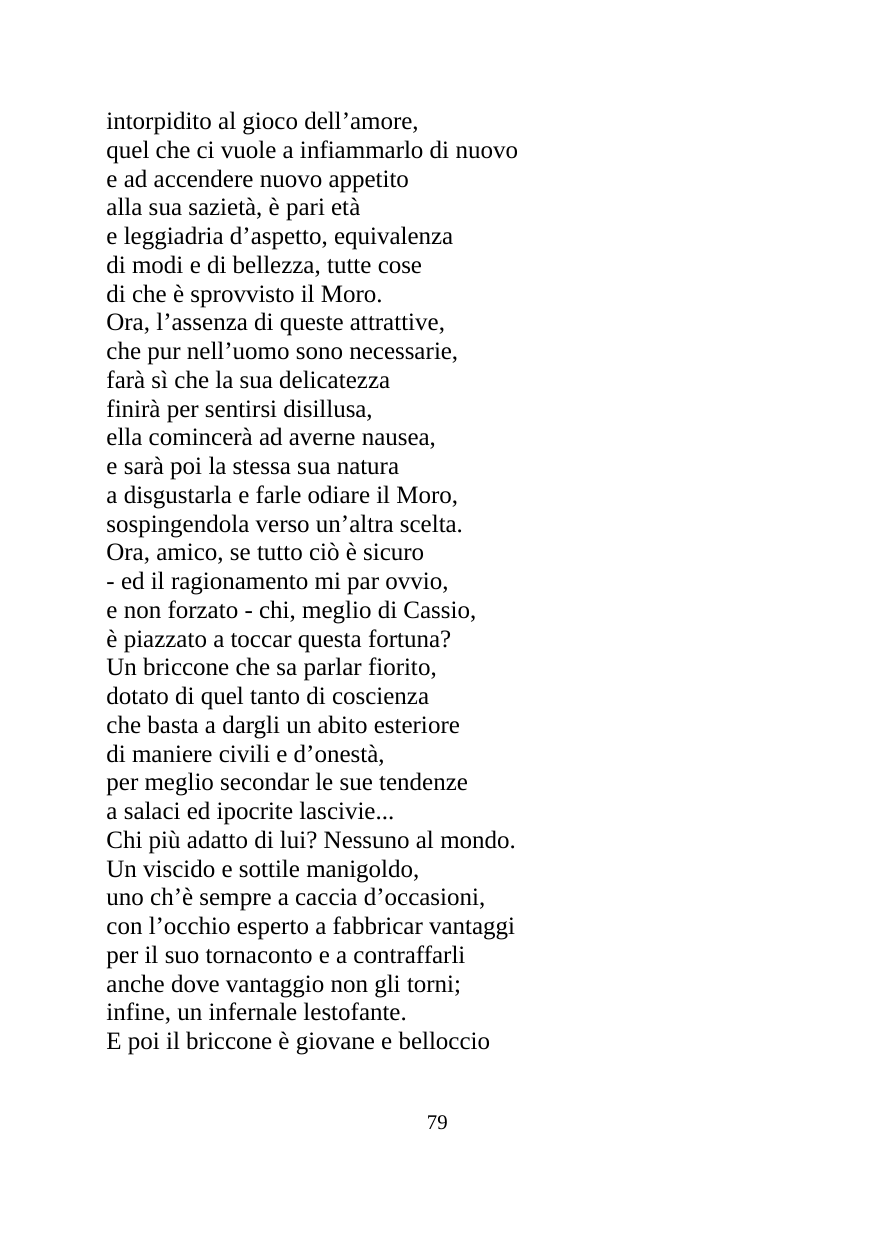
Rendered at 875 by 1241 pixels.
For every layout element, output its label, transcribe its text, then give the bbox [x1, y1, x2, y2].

text finirà per sentirsi disillusa, [106, 394, 768, 422]
text uno ch’è sempre a caccia d’occasioni, [106, 882, 768, 911]
text infine, un infernale lestofante. [106, 997, 768, 1026]
text E poi il briccone è giovane e belloccio [106, 1026, 768, 1055]
text dotato di quel tanto di coscienza [106, 681, 768, 710]
text alla sua sazietà, è pari età [106, 192, 768, 221]
text ella comincerà ad averne nausea, [106, 422, 768, 451]
text di maniere civili e d’onestà, [106, 739, 768, 767]
text che basta a dargli un abito esteriore [106, 710, 768, 739]
text intorpidito al gioco dell’amore, [106, 106, 768, 135]
text Un briccone che sa parlar fiorito, [106, 652, 768, 681]
text è piazzato a toccar questa fortuna? [106, 624, 768, 652]
text di modi e di bellezza, tutte cose [106, 250, 768, 279]
text con l’occhio esperto a fabbricar vantaggi [106, 911, 768, 940]
text Un viscido e sottile manigoldo, [106, 854, 768, 882]
text e sarà poi la stessa sua natura [106, 451, 768, 480]
text anche dove vantaggio non gli torni; [106, 969, 768, 997]
text Ora, l’assenza di queste attrattive, [106, 307, 768, 336]
text per il suo tornaconto e a contraffarli [106, 940, 768, 969]
text - ed il ragionamento mi par ovvio, [106, 566, 768, 595]
text sospingendola verso un’altra scelta. [106, 509, 768, 537]
text per meglio secondar le sue tendenze [106, 767, 768, 796]
text di che è sprovvisto il Moro. [106, 279, 768, 307]
text a salaci ed ipocrite lascivie... [106, 796, 768, 825]
text Ora, amico, se tutto ciò è sicuro [106, 537, 768, 566]
text farà sì che la sua delicatezza [106, 365, 768, 394]
text e leggiadria d’aspetto, equivalenza [106, 221, 768, 250]
text quel che ci vuole a infiammarlo di nuovo [106, 135, 768, 164]
text e non forzato - chi, meglio di Cassio, [106, 595, 768, 624]
text e ad accendere nuovo appetito [106, 164, 768, 192]
text che pur nell’uomo sono necessarie, [106, 336, 768, 365]
text a disgustarla e farle odiare il Moro, [106, 480, 768, 509]
text Chi più adatto di lui? Nessuno al mondo. [106, 825, 768, 854]
